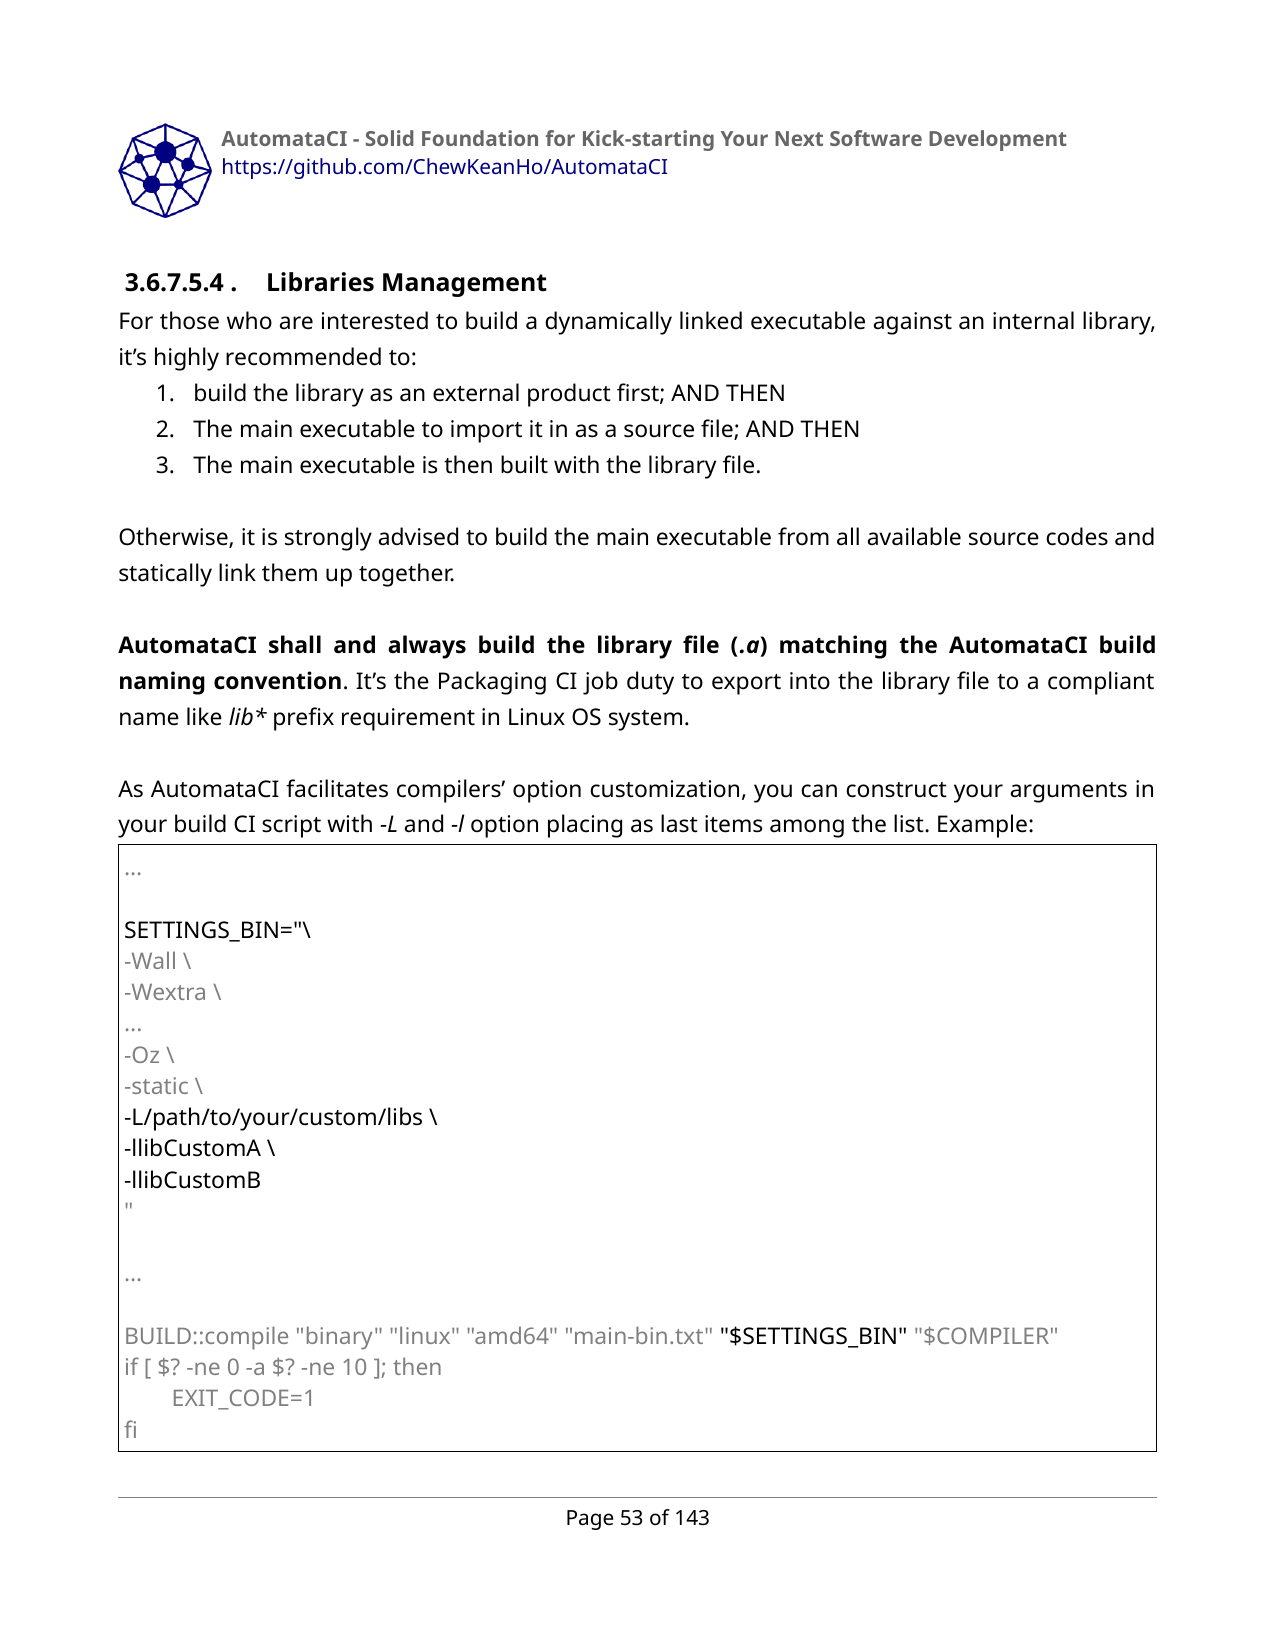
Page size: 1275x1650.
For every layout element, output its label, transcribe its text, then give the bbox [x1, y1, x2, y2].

text As AutomataCI facilitates compilers’ option customization, you can construct your arguments in your build CI script with -L and -l option placing as last items among the list. Example: [118, 772, 1157, 840]
table_header … SETTINGS_BIN="\ -Wall \ -Wextra \ ... -Oz \ -static \ -L/path/to/your/custom/libs \ -llibCustomA \ -llibCustomB " … BUILD::compile "binary" "linux" "amd64" "main-bin.txt" "$SETTINGS_BIN" "$COMPILER" if [ $? -ne 0 -a $? -ne 10 ]; then EXIT_CODE=1 fi [119, 845, 1156, 1451]
text Otherwise, it is strongly advised to build the main executable from all available source codes and statically link them up together. [118, 521, 1157, 588]
text For those who are interested to build a dynamically linked executable against an internal library, it’s highly recommended to: [118, 305, 1157, 372]
picture [118, 123, 212, 218]
list The main executable is then built with the library file. [156, 449, 1157, 480]
list The main executable to import it in as a source file; AND THEN [156, 413, 1157, 444]
list build the library as an external product first; AND THEN [156, 377, 1157, 408]
subtitle Libraries Management [118, 265, 1157, 299]
text AutomataCI shall and always build the library file (.a) matching the AutomataCI build naming convention. It’s the Packaging CI job duty to export into the library file to a compliant name like lib* prefix requirement in Linux OS system. [118, 629, 1157, 732]
